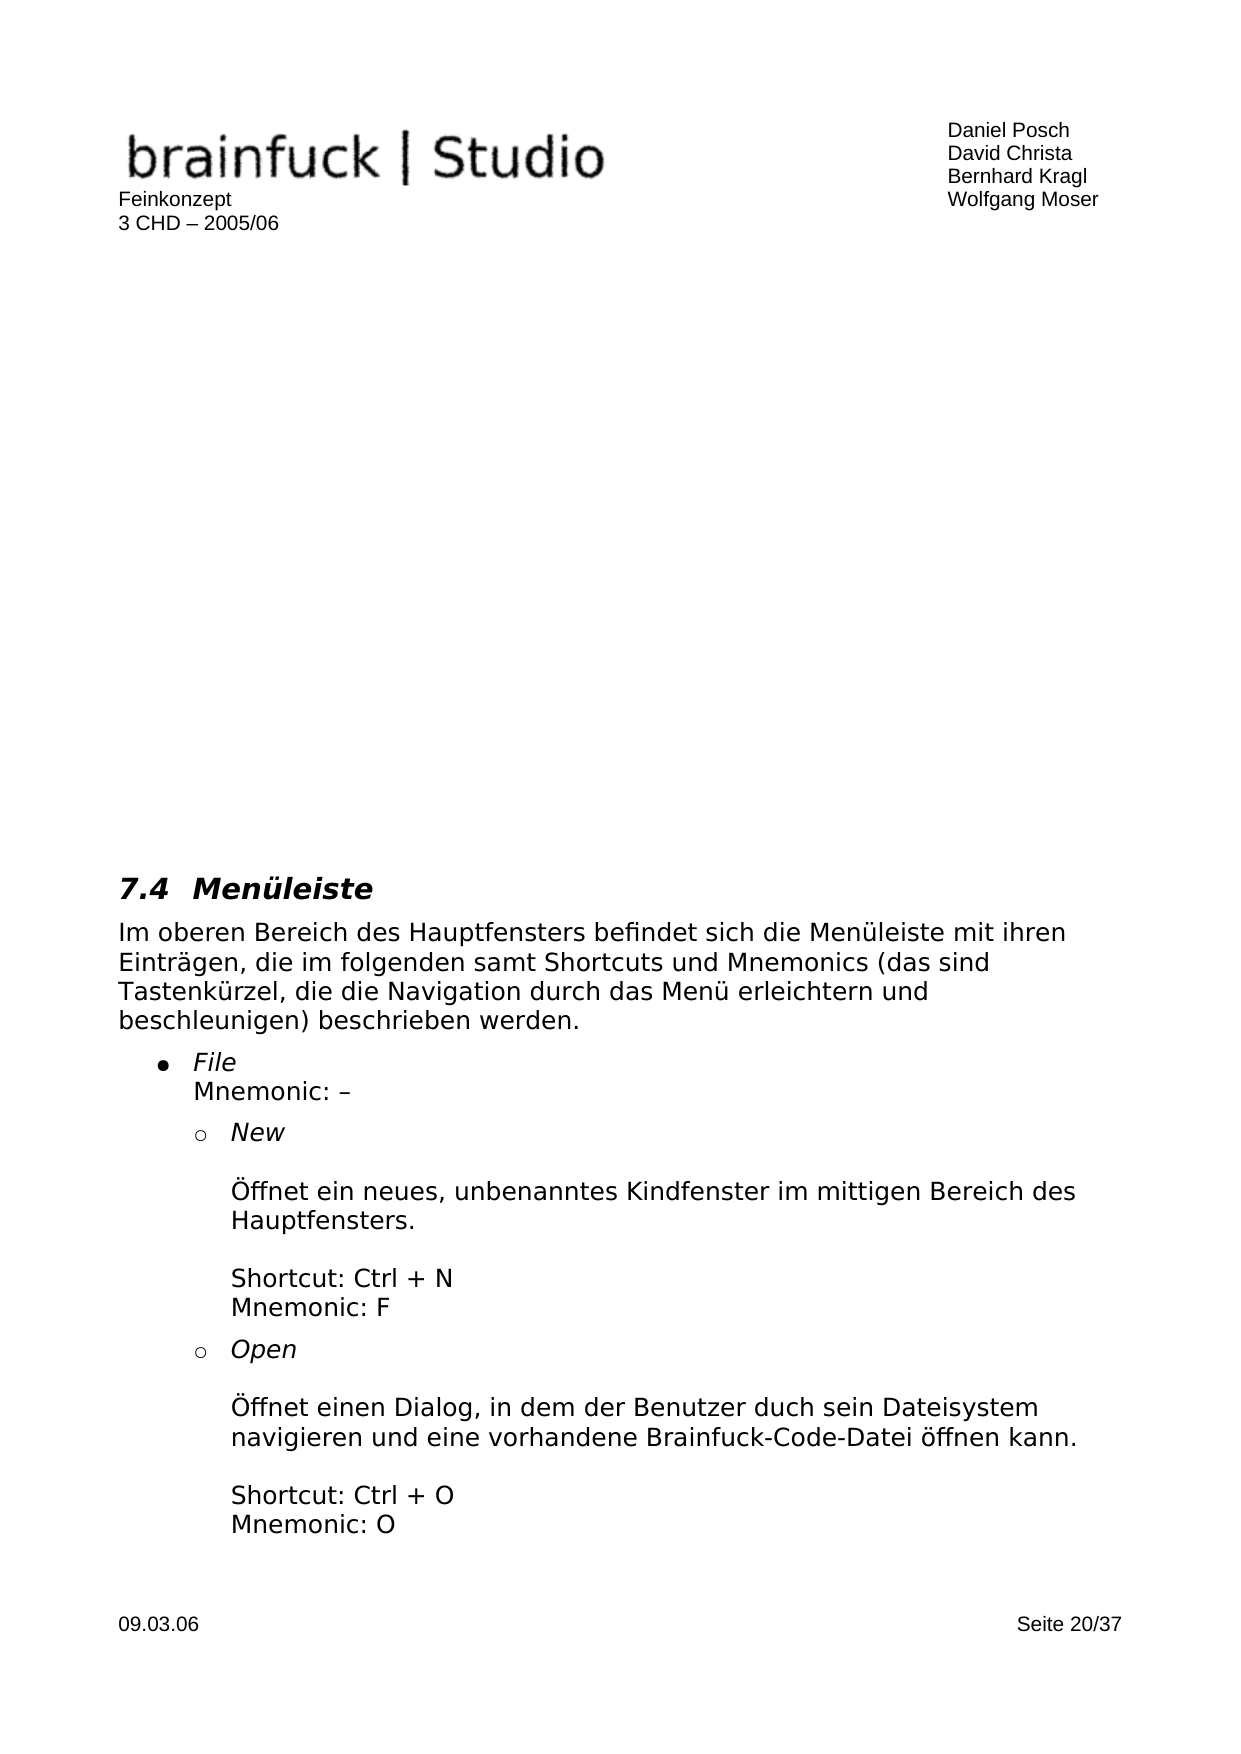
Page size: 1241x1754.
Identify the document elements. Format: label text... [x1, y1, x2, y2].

list New Öffnet ein neues, unbenanntes Kindfenster im mittigen Bereich des Hauptfensters. Shortcut: Ctrl + N Mnemonic: F [193, 1118, 1122, 1323]
list Open Öffnet einen Dialog, in dem der Benutzer duch sein Dateisystem navigieren und eine vorhandene Brainfuck-Code-Datei öffnen kann. Shortcut: Ctrl + O Mnemonic: O [193, 1335, 1122, 1539]
list File Mnemonic: – [156, 1048, 1122, 1106]
text Im oberen Bereich des Hauptfensters befindet sich die Menüleiste mit ihren Einträgen, die im folgenden samt Shortcuts und Mnemonics (das sind Tastenkürzel, die die Navigation durch das Menü erleichtern und beschleunigen) beschrieben werden. [118, 918, 1122, 1035]
subtitle Menüleiste [118, 872, 1122, 906]
picture [118, 118, 609, 187]
